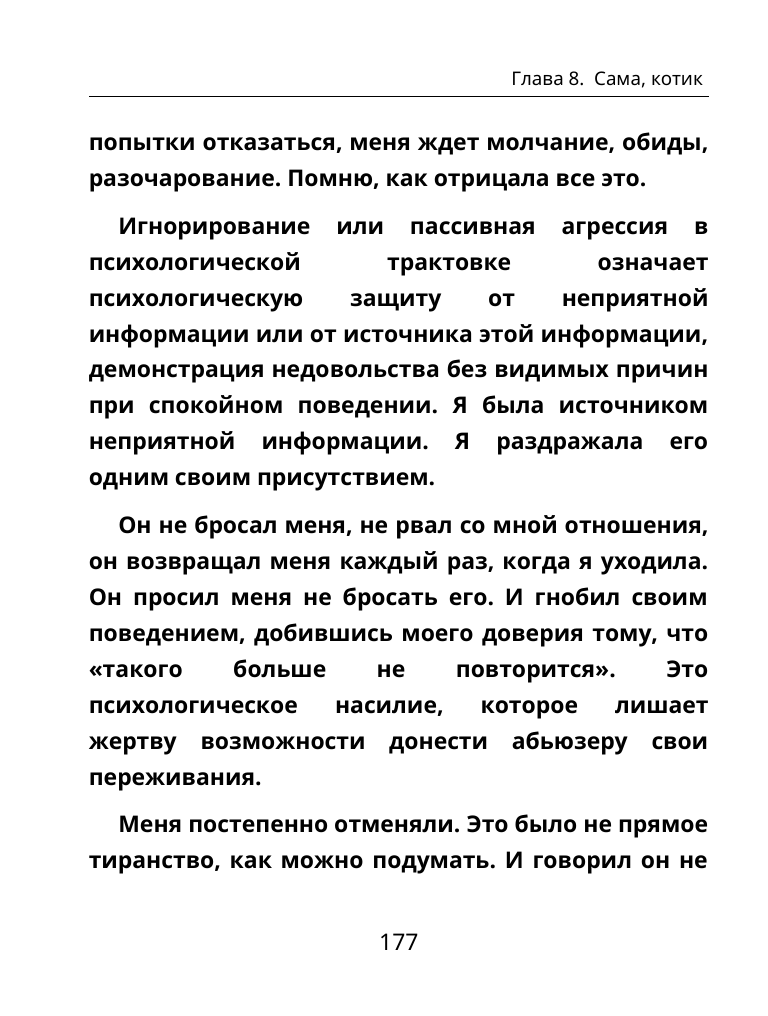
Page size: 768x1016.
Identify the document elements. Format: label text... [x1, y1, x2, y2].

text попытки отказаться, меня ждет молчание, обиды, разочарование. Помню, как отрицала все это. [88, 126, 709, 193]
text Игнорирование или пассивная агрессия в психологической трактовке означает психологическую защиту от неприятной информации или от источника этой информации, демонстрация недовольства без видимых причин при спокойном поведении. Я была источником неприятной информации. Я раздражала его одним своим присутствием. [88, 210, 709, 492]
text Он не бросал меня, не рвал со мной отношения, он возвращал меня каждый раз, когда я уходила. Он просил меня не бросать его. И гнобил своим поведением, добившись моего доверия тому, что «такого больше не повторится». Это психологическое насилие, которое лишает жертву возможности донести абьюзеру свои переживания. [88, 509, 709, 792]
text Меня постепенно отменяли. Это было не прямое тиранство, как можно подумать. И говорил он не [88, 808, 709, 875]
